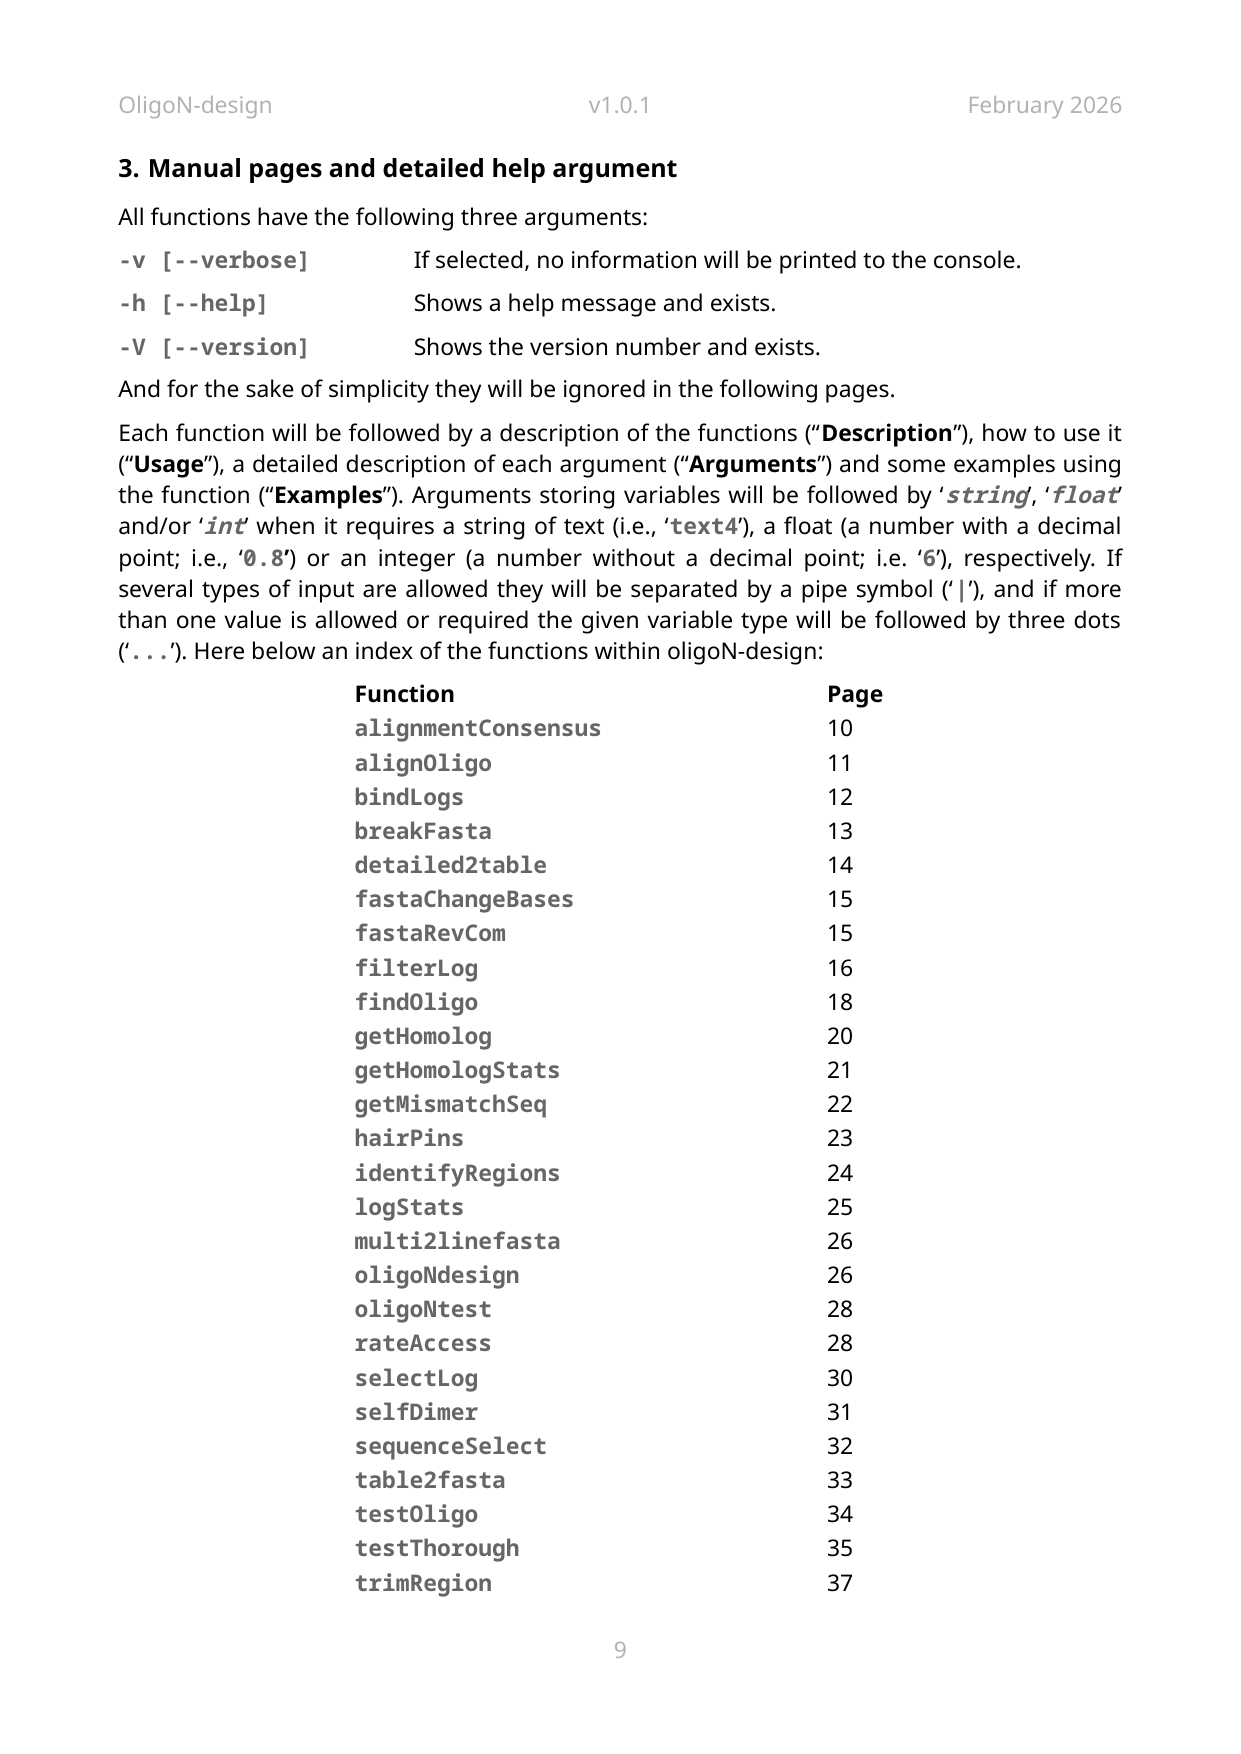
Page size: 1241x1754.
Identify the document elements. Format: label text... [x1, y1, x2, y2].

subtitle Manual pages and detailed help argument [118, 150, 1122, 184]
text rateAccess 28 [354, 1327, 1122, 1359]
text Function Page [354, 678, 1122, 709]
text getHomolog 20 [354, 1020, 1122, 1051]
text getHomologStats 21 [354, 1054, 1122, 1085]
text alignOligo 11 [354, 747, 1122, 778]
text testOligo 33 [354, 1498, 1122, 1529]
text All functions have the following three arguments: [118, 201, 1122, 233]
text oligoNdesign 26 [354, 1259, 1122, 1290]
text detailed2table 14 [354, 849, 1122, 880]
text trimRegion 36 [354, 1567, 1122, 1598]
text selfDimer 31 [354, 1396, 1122, 1427]
text fastaChangeBases 14 [354, 883, 1122, 914]
text hairPins 23 [354, 1122, 1122, 1154]
text And for the sake of simplicity they will be ignored in the following pages. [118, 373, 1122, 405]
text table2fasta 32 [354, 1464, 1122, 1495]
text multi2linefasta 25 [354, 1225, 1122, 1256]
text -h [--help] Shows a help message and exists. [118, 287, 1122, 319]
text selectLog 29 [354, 1362, 1122, 1393]
text bindLogs 12 [354, 781, 1122, 812]
text -V [--version] Shows the version number and exists. [118, 330, 1122, 362]
text fastaRevCom 15 [354, 917, 1122, 949]
text filterLog 16 [354, 952, 1122, 983]
text testThorough 34 [354, 1532, 1122, 1564]
text identifyRegions 24 [354, 1157, 1122, 1188]
text oligoNtest 27 [354, 1293, 1122, 1324]
text alignmentConsensus 10 [354, 712, 1122, 744]
text -v [--verbose] If selected, no information will be printed to the console. [118, 244, 1122, 276]
text logStats 24 [354, 1191, 1122, 1222]
text getMismatchSeq 22 [354, 1088, 1122, 1119]
text sequenceSelect 31 [354, 1430, 1122, 1461]
text findOligo 17 [354, 986, 1122, 1017]
text breakFasta 13 [354, 815, 1122, 846]
text Each function will be followed by a description of the functions (“Description”), how to use it (“Usage”), a detailed description of each argument (“Arguments”) and some examples using the function (“Examples”). Arguments storing variables will be followed by ‘string’, ‘float’ and/or ‘int’ when it requires a string of text (i.e., ‘text4’), a float (a number with a decimal point; i.e., ‘0.8’) or an integer (a number without a decimal point; i.e. ‘6’), respectively. If several types of input are allowed they will be separated by a pipe symbol (‘|’), and if more than one value is allowed or required the given variable type will be followed by three dots (‘...’). Here below an index of the functions within oligoN-design: [118, 416, 1122, 666]
